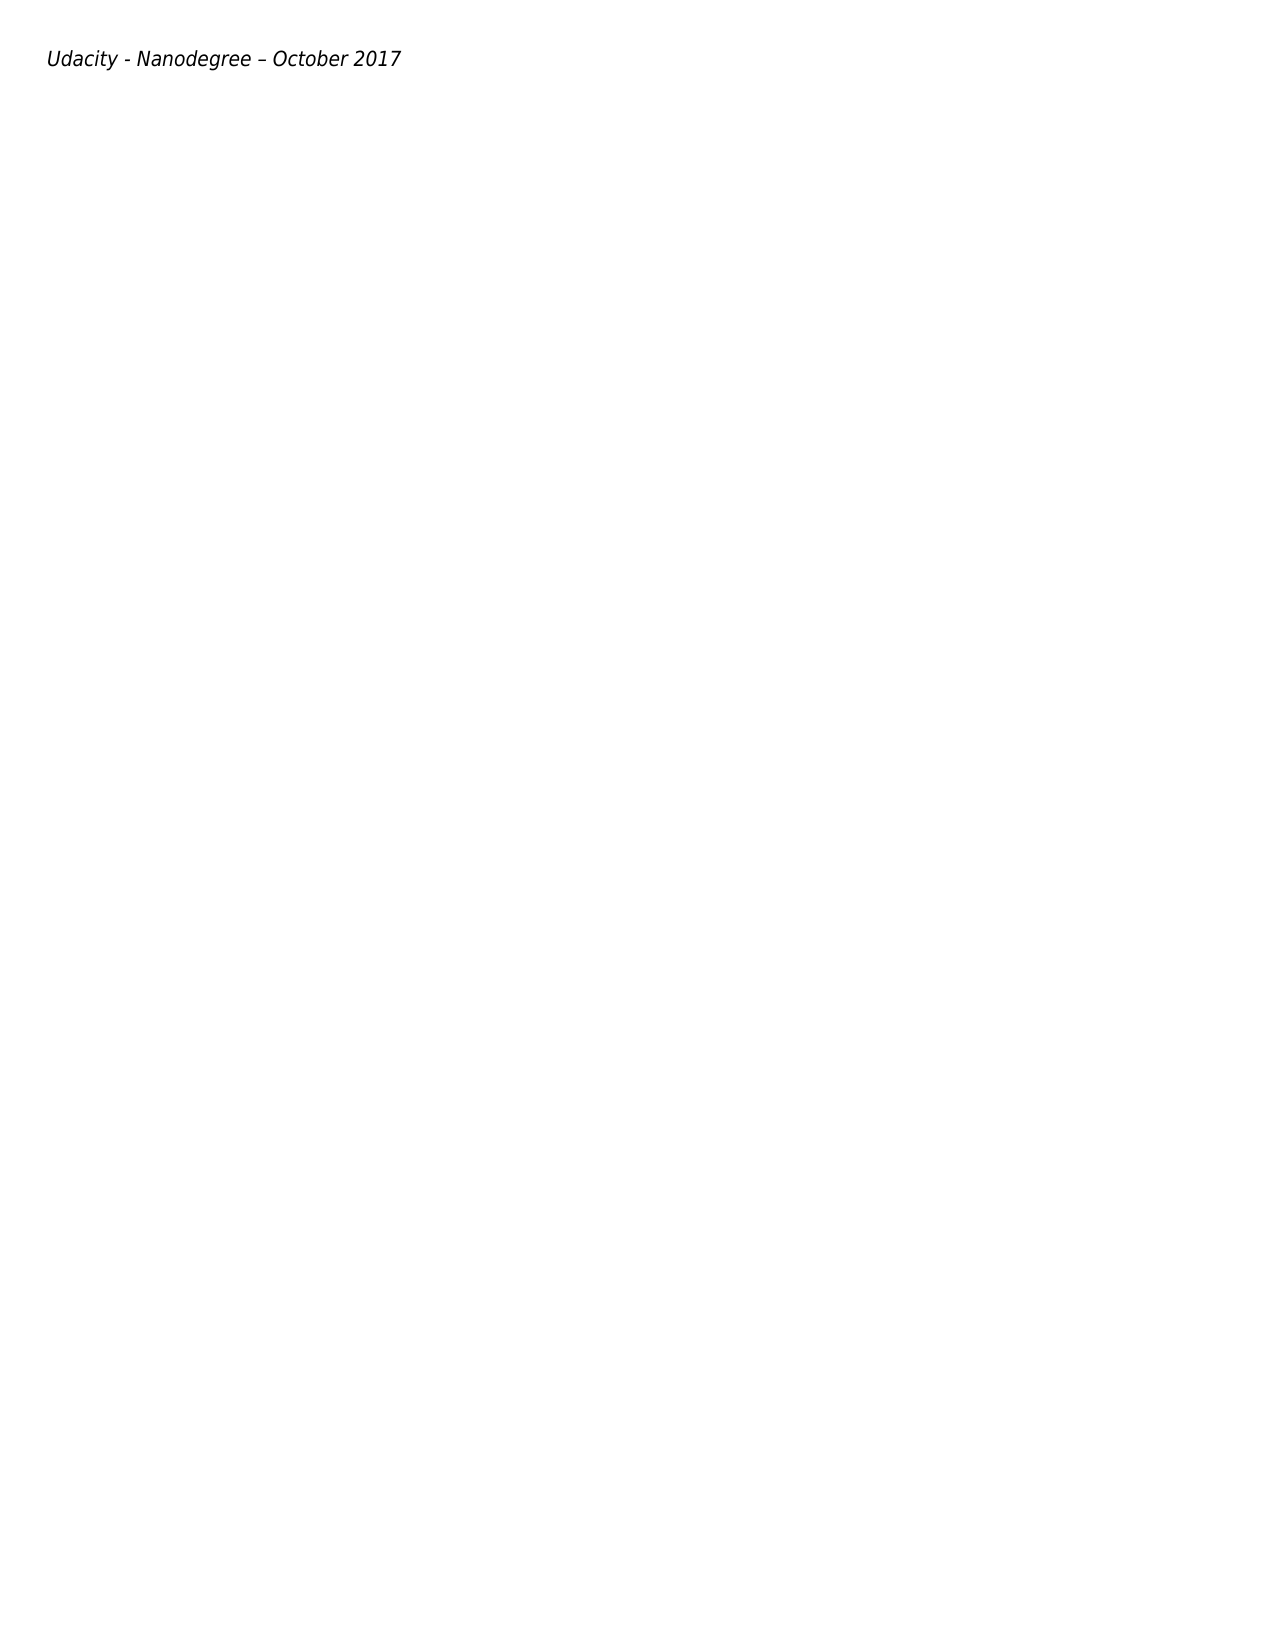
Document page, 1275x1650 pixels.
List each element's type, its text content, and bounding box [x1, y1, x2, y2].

text Udacity - Nanodegree – October 2017 [47, 47, 1228, 71]
